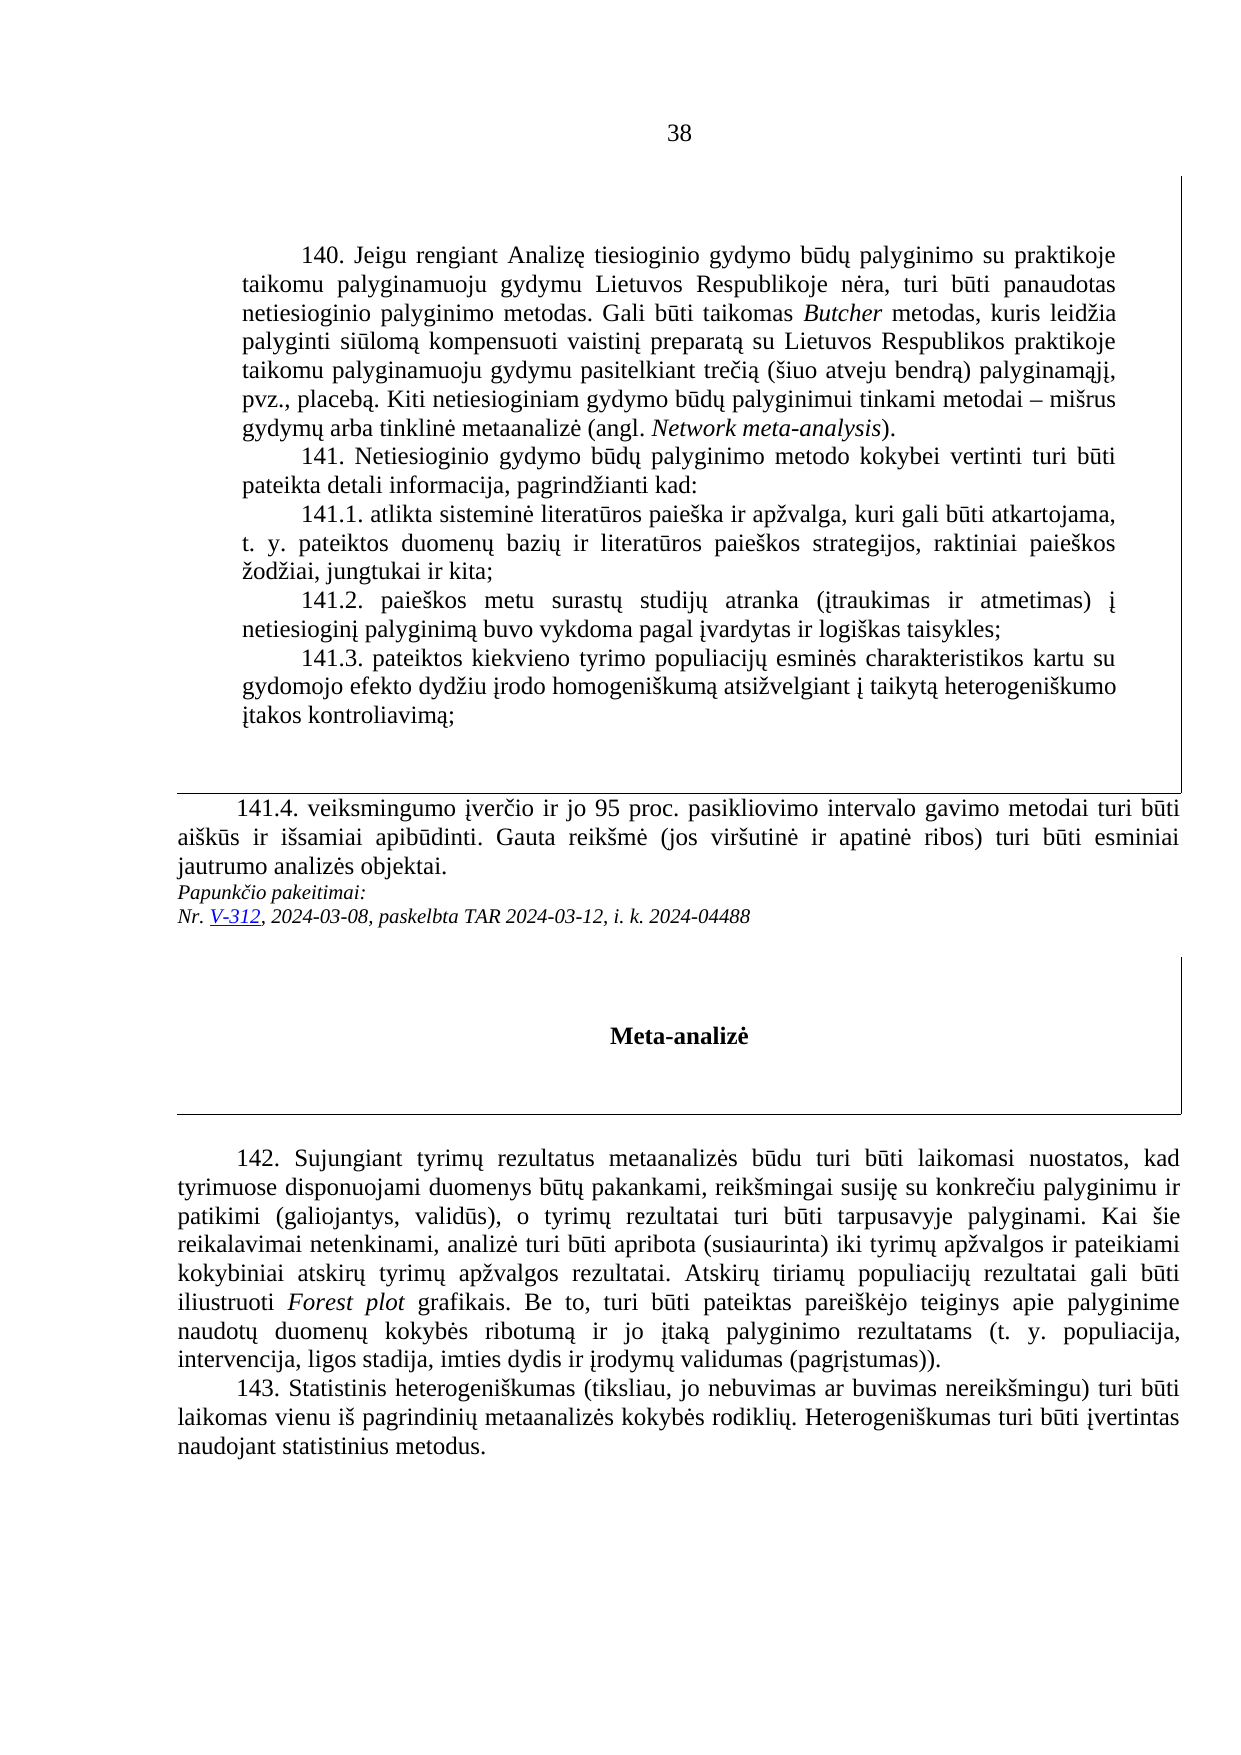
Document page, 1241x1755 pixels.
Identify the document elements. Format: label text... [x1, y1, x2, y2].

text 141.4. veiksmingumo įverčio ir jo 95 proc. pasikliovimo intervalo gavimo metodai turi būti aiškūs ir išsamiai apibūdinti. Gauta reikšmė (jos viršutinė ir apatinė ribos) turi būti esminiai jautrumo analizės objektai. [177, 793, 1181, 880]
text Nr. V-312, 2024-03-08, paskelbta TAR 2024-03-12, i. k. 2024-04488 [177, 904, 1181, 928]
text 141.1. atlikta sisteminė literatūros paieška ir apžvalga, kuri gali būti atkartojama, t. y. pateiktos duomenų bazių ir literatūros paieškos strategijos, raktiniai paieškos žodžiai, jungtukai ir kita; [177, 499, 1181, 585]
text 141.3. pateiktos kiekvieno tyrimo populiacijų esminės charakteristikos kartu su gydomojo efekto dydžiu įrodo homogeniškumą atsižvelgiant į taikytą heterogeniškumo įtakos kontroliavimą; [177, 643, 1181, 793]
text 140. Jeigu rengiant Analizę tiesioginio gydymo būdų palyginimo su praktikoje taikomu palyginamuoju gydymu Lietuvos Respublikoje nėra, turi būti panaudotas netiesioginio palyginimo metodas. Gali būti taikomas Butcher metodas, kuris leidžia palyginti siūlomą kompensuoti vaistinį preparatą su Lietuvos Respublikos praktikoje taikomu palyginamuoju gydymu pasitelkiant trečią (šiuo atveju bendrą) palyginamąjį, pvz., placebą. Kiti netiesioginiam gydymo būdų palyginimui tinkami metodai – mišrus gydymų arba tinklinė metaanalizė (angl. Network meta-analysis). [177, 176, 1181, 441]
subtitle Meta-analizė [177, 957, 1181, 1114]
text 143. Statistinis heterogeniškumas (tiksliau, jo nebuvimas ar buvimas nereikšmingu) turi būti laikomas vienu iš pagrindinių metaanalizės kokybės rodiklių. Heterogeniškumas turi būti įvertintas naudojant statistinius metodus. [177, 1373, 1181, 1459]
text Papunkčio pakeitimai: [177, 880, 1181, 904]
text 141. Netiesioginio gydymo būdų palyginimo metodo kokybei vertinti turi būti pateikta detali informacija, pagrindžianti kad: [177, 441, 1181, 499]
text 141.2. paieškos metu surastų studijų atranka (įtraukimas ir atmetimas) į netiesioginį palyginimą buvo vykdoma pagal įvardytas ir logiškas taisykles; [177, 585, 1181, 643]
text 142. Sujungiant tyrimų rezultatus metaanalizės būdu turi būti laikomasi nuostatos, kad tyrimuose disponuojami duomenys būtų pakankami, reikšmingai susiję su konkrečiu palyginimu ir patikimi (galiojantys, validūs), o tyrimų rezultatai turi būti tarpusavyje palyginami. Kai šie reikalavimai netenkinami, analizė turi būti apribota (susiaurinta) iki tyrimų apžvalgos ir pateikiami kokybiniai atskirų tyrimų apžvalgos rezultatai. Atskirų tiriamų populiacijų rezultatai gali būti iliustruoti Forest plot grafikais. Be to, turi būti pateiktas pareiškėjo teiginys apie palyginime naudotų duomenų kokybės ribotumą ir jo įtaką palyginimo rezultatams (t. y. populiacija, intervencija, ligos stadija, imties dydis ir įrodymų validumas (pagrįstumas)). [177, 1143, 1181, 1373]
